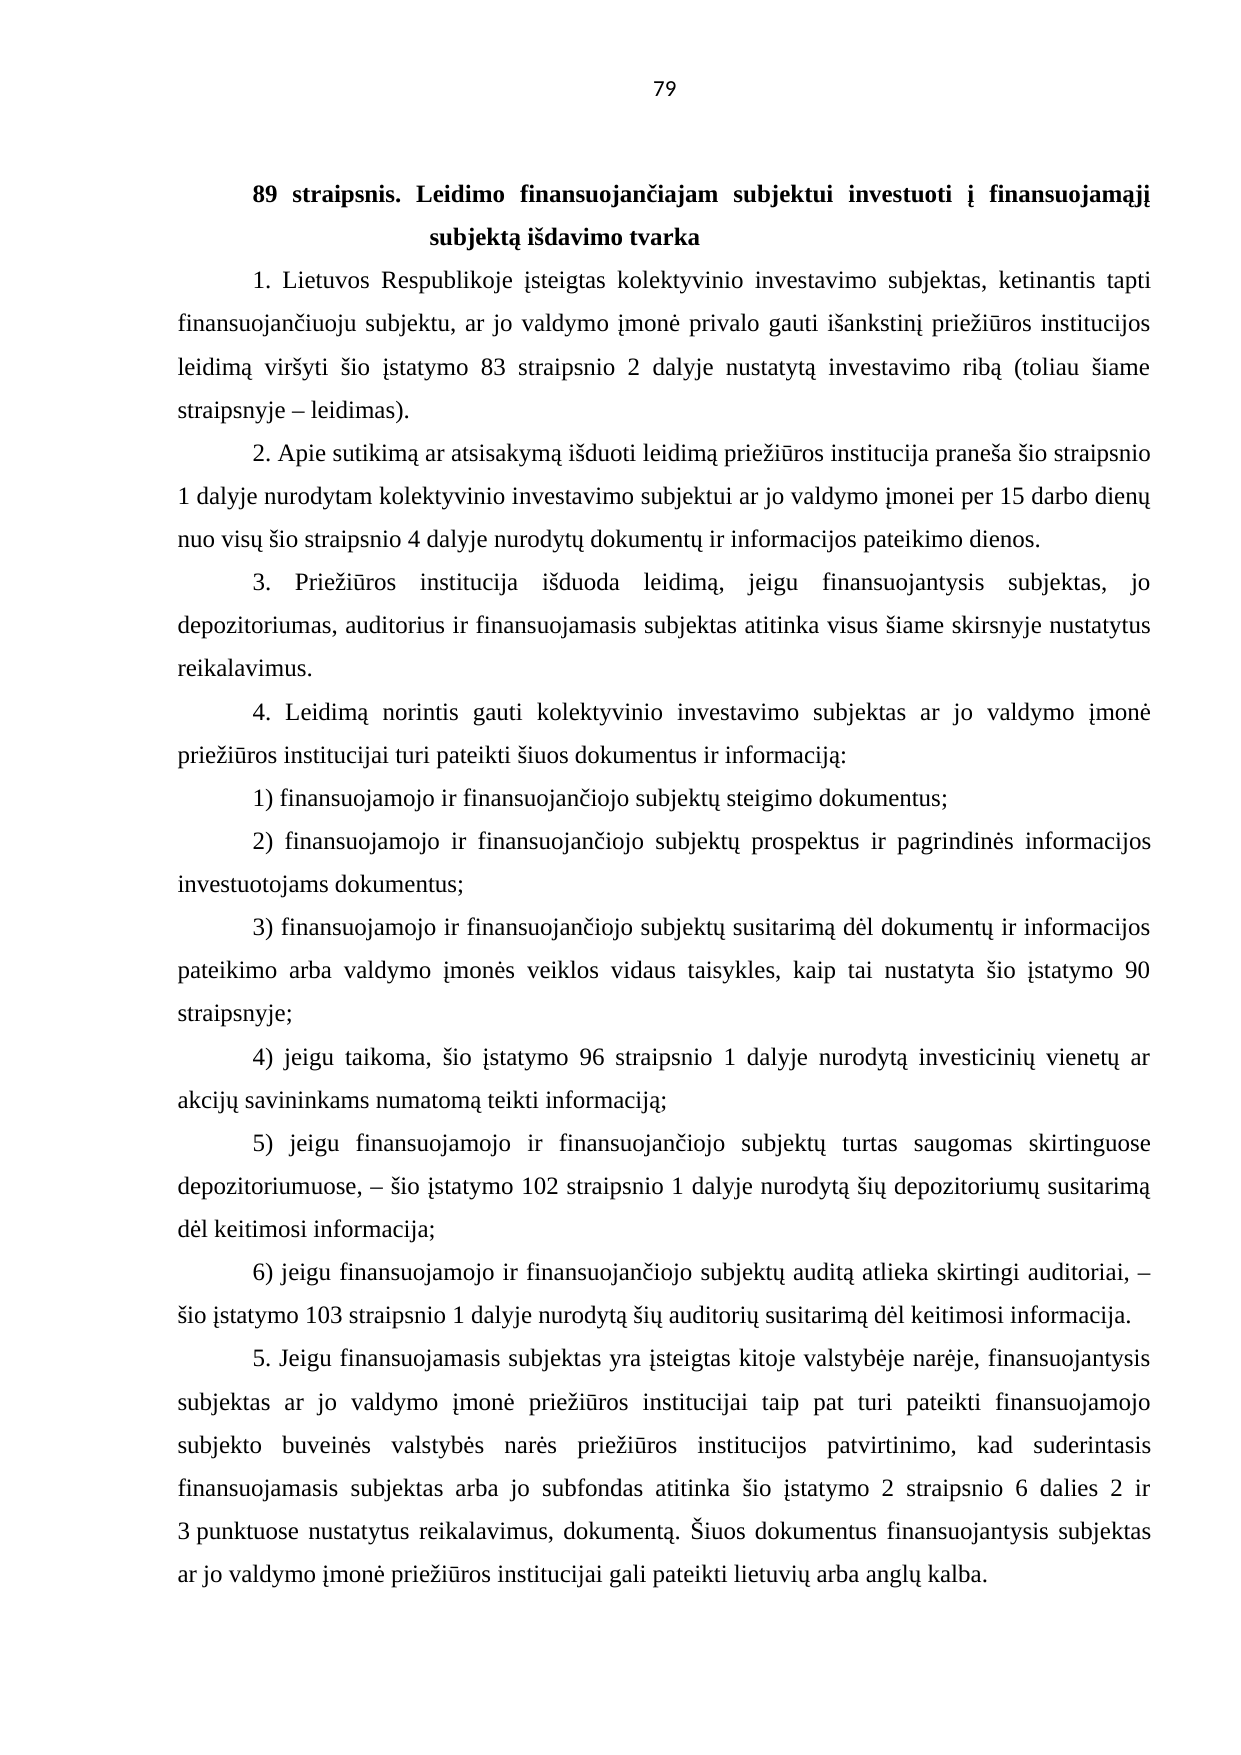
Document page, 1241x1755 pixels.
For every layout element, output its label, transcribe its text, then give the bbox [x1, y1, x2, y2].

text 89 straipsnis. Leidimo finansuojančiajam subjektui investuoti į finansuojamąjį subjektą išdavimo tvarka [252, 179, 1152, 251]
text 4) jeigu taikoma, šio įstatymo 96 straipsnio 1 dalyje nurodytą investicinių vienetų ar akcijų savininkams numatomą teikti informaciją; [177, 1042, 1152, 1113]
text 6) jeigu finansuojamojo ir finansuojančiojo subjektų auditą atlieka skirtingi auditoriai, – šio įstatymo 103 straipsnio 1 dalyje nurodytą šių auditorių susitarimą dėl keitimosi informacija. [177, 1257, 1152, 1329]
text 3) finansuojamojo ir finansuojančiojo subjektų susitarimą dėl dokumentų ir informacijos pateikimo arba valdymo įmonės veiklos vidaus taisykles, kaip tai nustatyta šio įstatymo 90 straipsnyje; [177, 912, 1152, 1027]
text 2. Apie sutikimą ar atsisakymą išduoti leidimą priežiūros institucija praneša šio straipsnio 1 dalyje nurodytam kolektyvinio investavimo subjektui ar jo valdymo įmonei per 15 darbo dienų nuo visų šio straipsnio 4 dalyje nurodytų dokumentų ir informacijos pateikimo dienos. [177, 438, 1152, 553]
text 5) jeigu finansuojamojo ir finansuojančiojo subjektų turtas saugomas skirtinguose depozitoriumuose, – šio įstatymo 102 straipsnio 1 dalyje nurodytą šių depozitoriumų susitarimą dėl keitimosi informacija; [177, 1128, 1152, 1243]
text 4. Leidimą norintis gauti kolektyvinio investavimo subjektas ar jo valdymo įmonė priežiūros institucijai turi pateikti šiuos dokumentus ir informaciją: [177, 697, 1152, 768]
text 1. Lietuvos Respublikoje įsteigtas kolektyvinio investavimo subjektas, ketinantis tapti finansuojančiuoju subjektu, ar jo valdymo įmonė privalo gauti išankstinį priežiūros institucijos leidimą viršyti šio įstatymo 83 straipsnio 2 dalyje nustatytą investavimo ribą (toliau šiame straipsnyje – leidimas). [177, 265, 1152, 423]
text 2) finansuojamojo ir finansuojančiojo subjektų prospektus ir pagrindinės informacijos investuotojams dokumentus; [177, 826, 1152, 898]
text 5. Jeigu finansuojamasis subjektas yra įsteigtas kitoje valstybėje narėje, finansuojantysis subjektas ar jo valdymo įmonė priežiūros institucijai taip pat turi pateikti finansuojamojo subjekto buveinės valstybės narės priežiūros institucijos patvirtinimo, kad suderintasis finansuojamasis subjektas arba jo subfondas atitinka šio įstatymo 2 straipsnio 6 dalies 2 ir 3 punktuose nustatytus reikalavimus, dokumentą. Šiuos dokumentus finansuojantysis subjektas ar jo valdymo įmonė priežiūros institucijai gali pateikti lietuvių arba anglų kalba. [177, 1343, 1152, 1588]
text 3. Priežiūros institucija išduoda leidimą, jeigu finansuojantysis subjektas, jo depozitoriumas, auditorius ir finansuojamasis subjektas atitinka visus šiame skirsnyje nustatytus reikalavimus. [177, 567, 1152, 682]
text 1) finansuojamojo ir finansuojančiojo subjektų steigimo dokumentus; [177, 783, 1152, 812]
